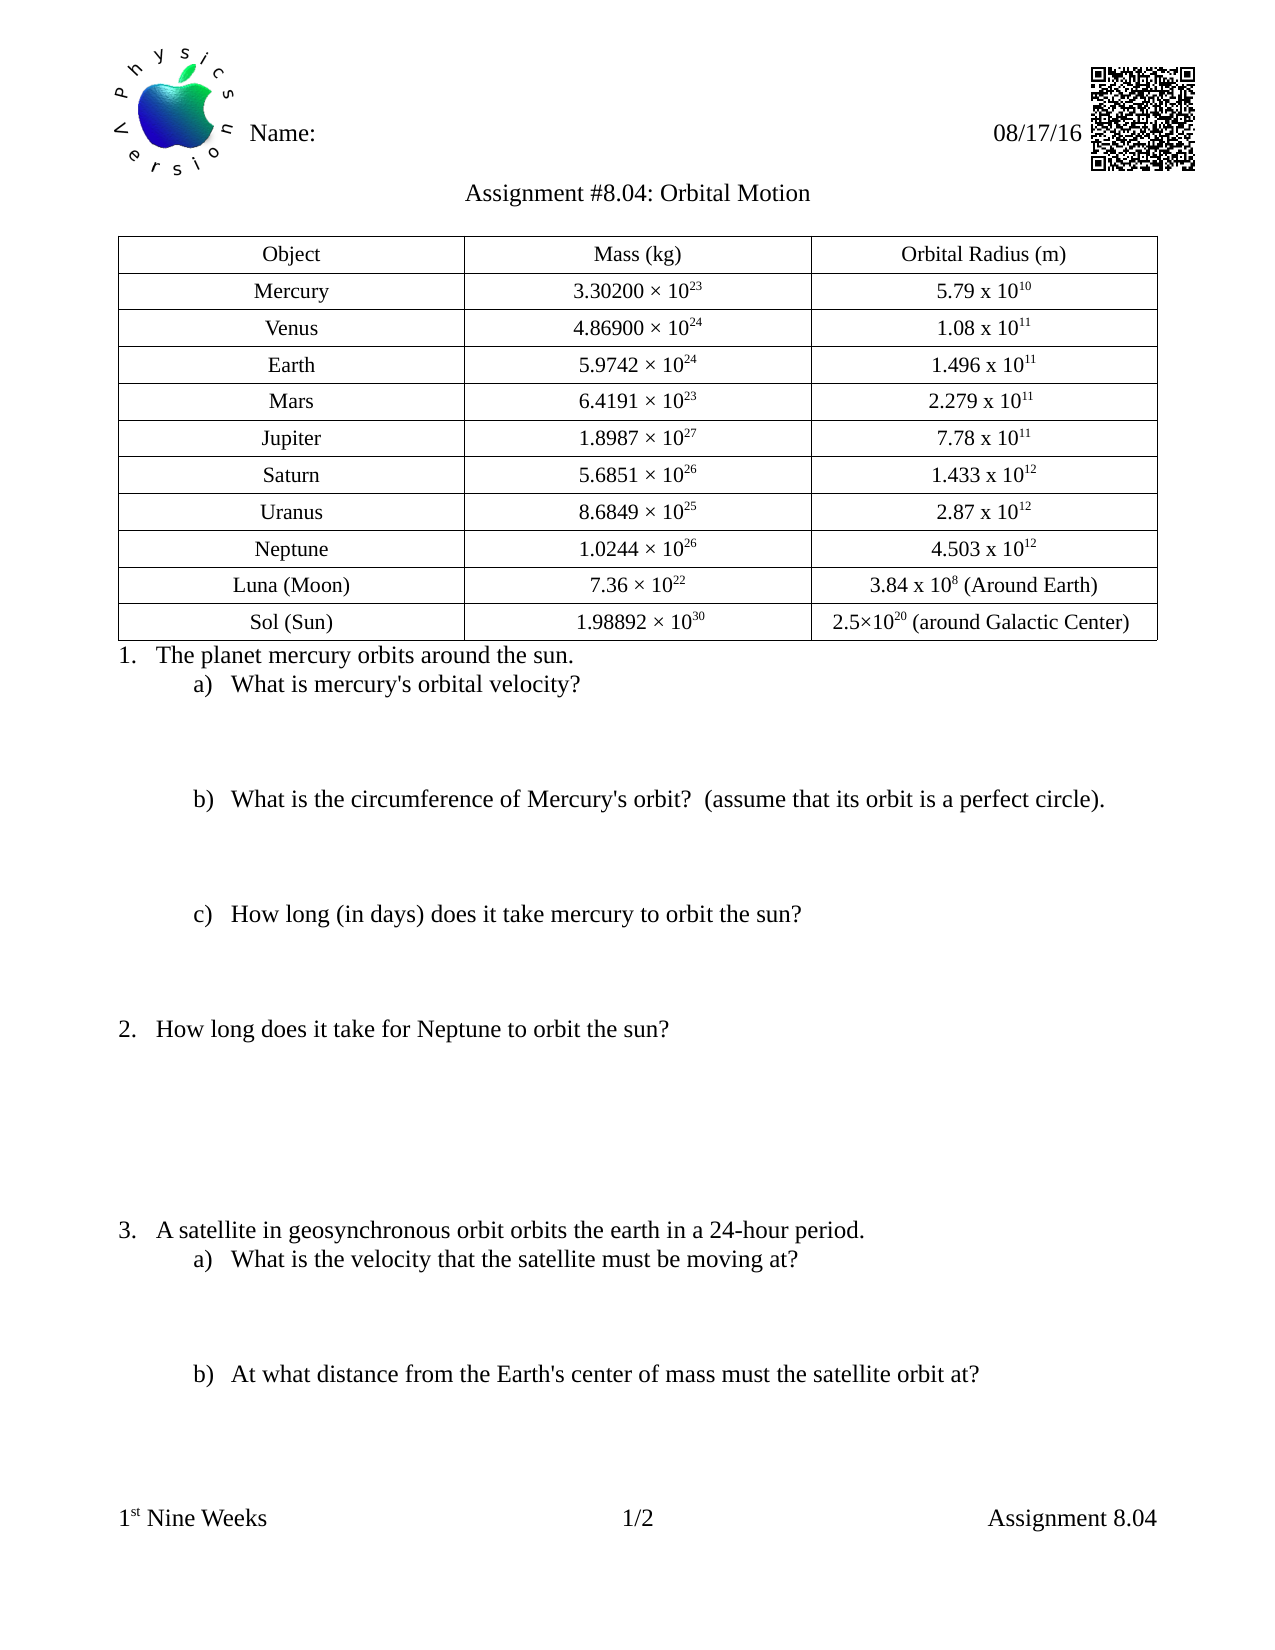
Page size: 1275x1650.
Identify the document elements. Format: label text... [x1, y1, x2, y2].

table_cell 3.84 x 108 (Around Earth) [812, 568, 1157, 603]
text Assignment #8.04: Orbital Motion [118, 176, 1157, 207]
list How long (in days) does it take mercury to orbit the sun? [193, 899, 1157, 928]
picture [1082, 58, 1203, 179]
table_cell 1.496 x 1011 [812, 347, 1157, 383]
table_header Object [119, 237, 464, 272]
list The planet mercury orbits around the sun. [118, 641, 1157, 669]
table_header Mass (kg) [465, 237, 811, 272]
table_cell Mars [119, 384, 464, 419]
table_cell 1.0244 × 1026 [465, 531, 811, 567]
list At what distance from the Earth's center of mass must the satellite orbit at? [193, 1359, 1157, 1388]
table_cell 6.4191 × 1023 [465, 384, 811, 419]
table_cell 5.79 x 1010 [812, 274, 1157, 309]
table_cell 2.279 x 1011 [812, 384, 1157, 419]
table_cell Earth [119, 347, 464, 383]
table_cell Jupiter [119, 421, 464, 456]
table_cell 4.86900 × 1024 [465, 310, 811, 346]
table_cell 2.87 x 1012 [812, 494, 1157, 530]
table_cell 1.433 x 1012 [812, 457, 1157, 493]
table_cell 7.78 x 1011 [812, 421, 1157, 456]
table_cell Luna (Moon) [119, 568, 464, 603]
table_cell Venus [119, 310, 464, 346]
list A satellite in geosynchronous orbit orbits the earth in a 24-hour period. [118, 1215, 1157, 1244]
table_cell Sol (Sun) [119, 604, 464, 640]
table_cell Neptune [119, 531, 464, 567]
table_header Orbital Radius (m) [812, 237, 1157, 272]
table_cell 8.6849 × 1025 [465, 494, 811, 530]
table_cell 5.6851 × 1026 [465, 457, 811, 493]
table_cell 5.9742 × 1024 [465, 347, 811, 383]
table_cell 1.08 x 1011 [812, 310, 1157, 346]
table_cell 1.8987 × 1027 [465, 421, 811, 456]
table_cell Mercury [119, 274, 464, 309]
table_cell Uranus [119, 494, 464, 530]
list What is mercury's orbital velocity? [193, 669, 1157, 698]
table_cell 1.98892 × 1030 [465, 604, 811, 640]
table_cell 2.5×1020 (around Galactic Center) [812, 604, 1157, 640]
list How long does it take for Neptune to orbit the sun? [118, 1014, 1157, 1043]
table_cell 7.36 × 1022 [465, 568, 811, 603]
table_cell Saturn [119, 457, 464, 493]
picture [113, 48, 234, 176]
table_cell 4.503 x 1012 [812, 531, 1157, 567]
table_cell 3.30200 × 1023 [465, 274, 811, 309]
list What is the circumference of Mercury's orbit? (assume that its orbit is a perfect circle). [193, 784, 1157, 813]
list What is the velocity that the satellite must be moving at? [193, 1244, 1157, 1273]
